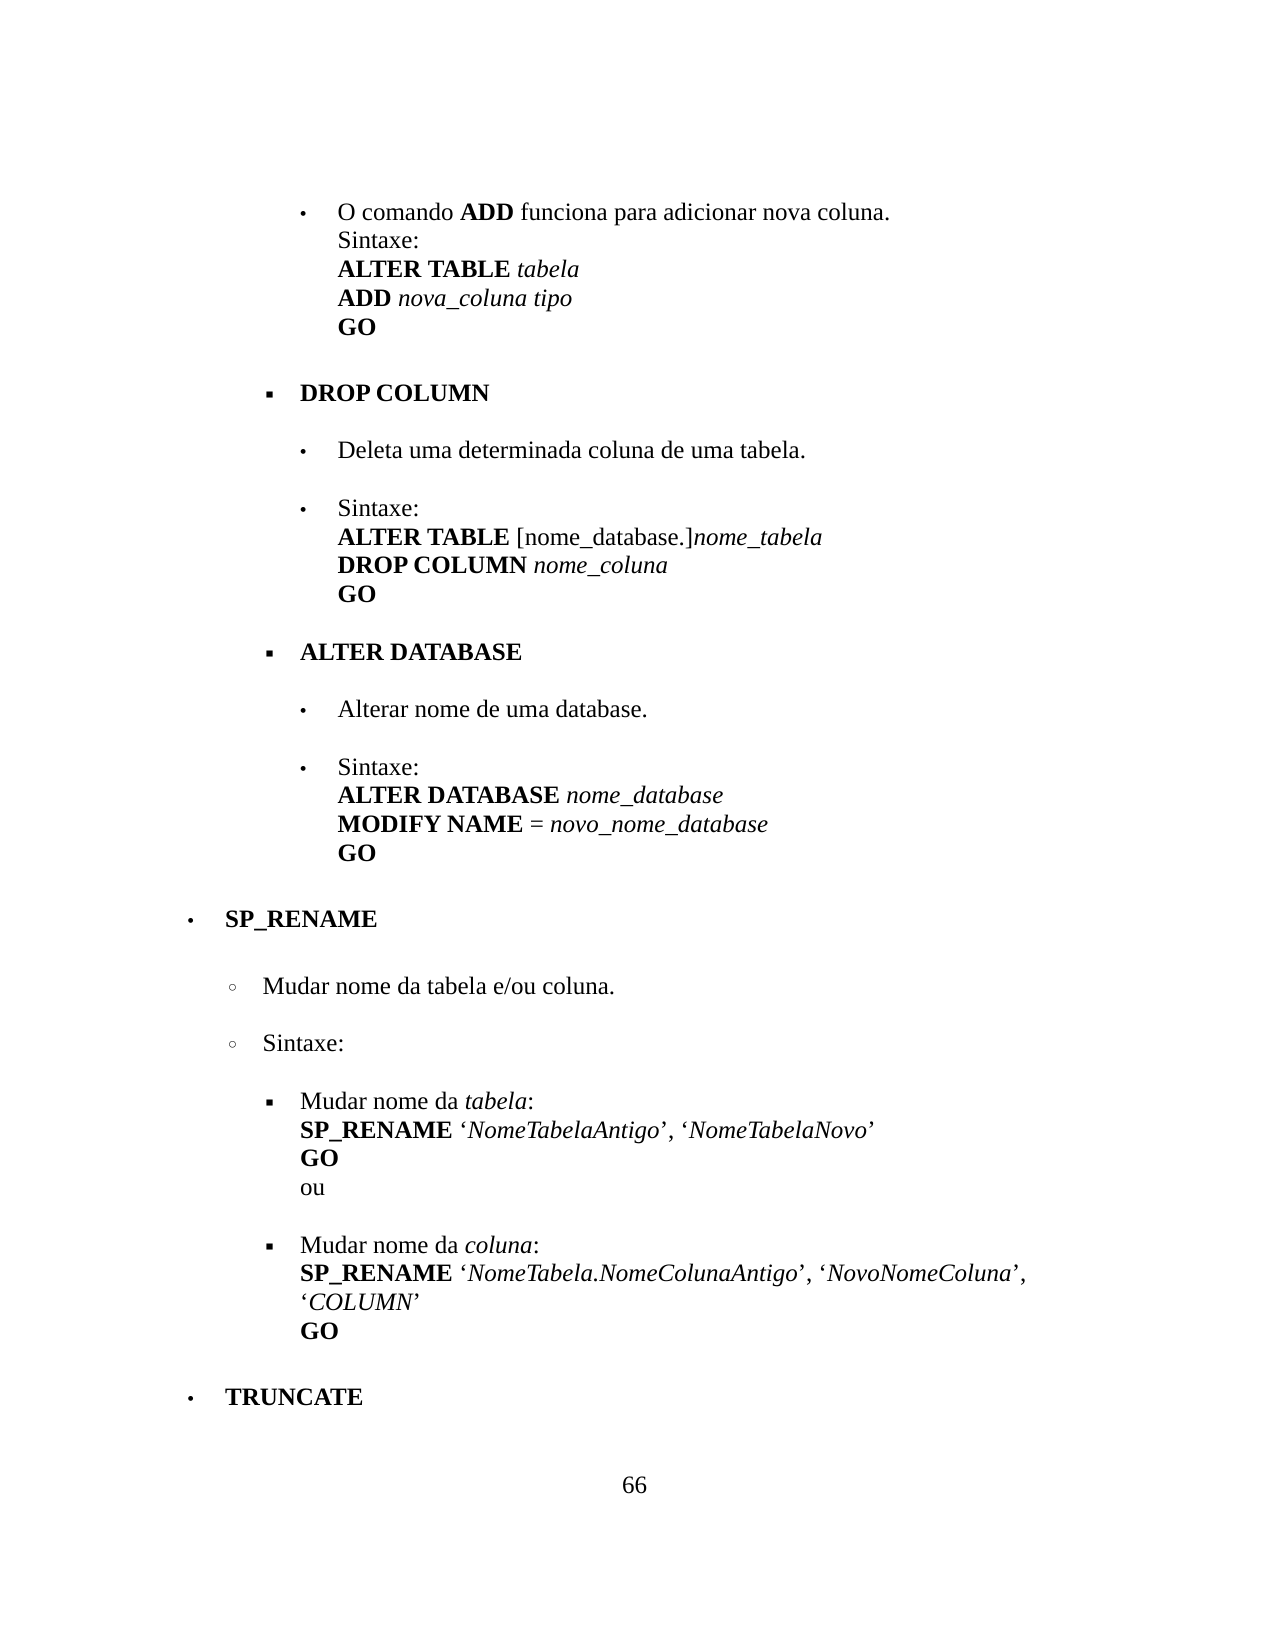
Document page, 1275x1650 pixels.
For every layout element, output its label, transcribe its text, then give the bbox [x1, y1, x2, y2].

list ALTER DATABASE [262, 637, 1125, 694]
list Sintaxe: [225, 1028, 1125, 1086]
list Mudar nome da coluna: SP_RENAME ‘NomeTabela.NomeColunaAntigo’, ‘NovoNomeColuna’, ‘COLUMN’ GO [262, 1230, 1125, 1373]
list [300, 150, 1125, 179]
list Sintaxe: ALTER DATABASE nome_database MODIFY NAME = novo_nome_database GO [300, 752, 1125, 896]
list Alterar nome de uma database. [300, 694, 1125, 752]
list TRUNCATE [187, 1382, 1125, 1440]
list Mudar nome da tabela: SP_RENAME ‘NomeTabelaAntigo’, ‘NomeTabelaNovo’ GO ou [262, 1086, 1125, 1230]
list DROP COLUMN [262, 378, 1125, 436]
list O comando ADD funciona para adicionar nova coluna. Sintaxe: ALTER TABLE tabela ADD nova_coluna tipo GO [300, 197, 1125, 369]
list SP_RENAME [187, 904, 1125, 962]
list Deleta uma determinada coluna de uma tabela. [300, 436, 1125, 493]
list Mudar nome da tabela e/ou coluna. [225, 971, 1125, 1028]
list Sintaxe: ALTER TABLE [nome_database.]nome_tabela DROP COLUMN nome_coluna GO [300, 493, 1125, 637]
